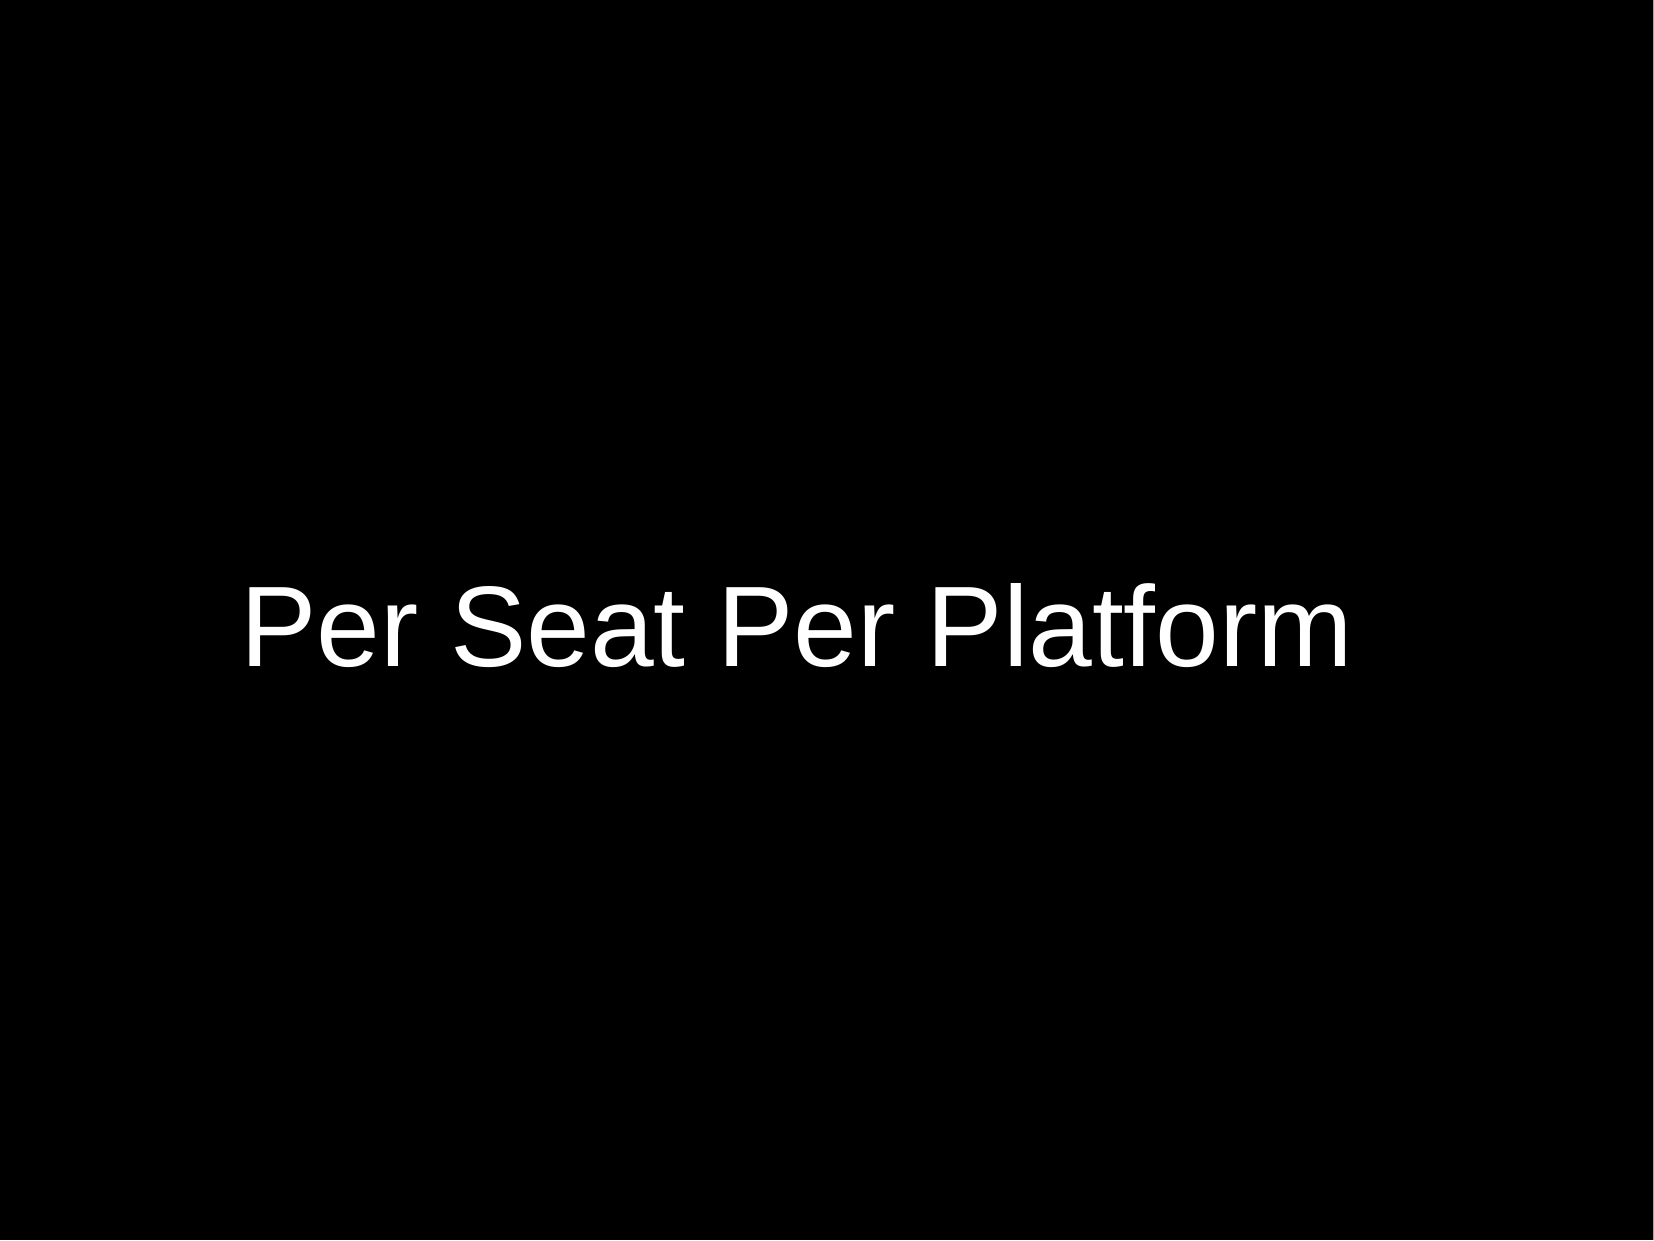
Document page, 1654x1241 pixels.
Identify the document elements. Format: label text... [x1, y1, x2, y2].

text_box Per Seat Per Platform [35, 555, 1560, 709]
